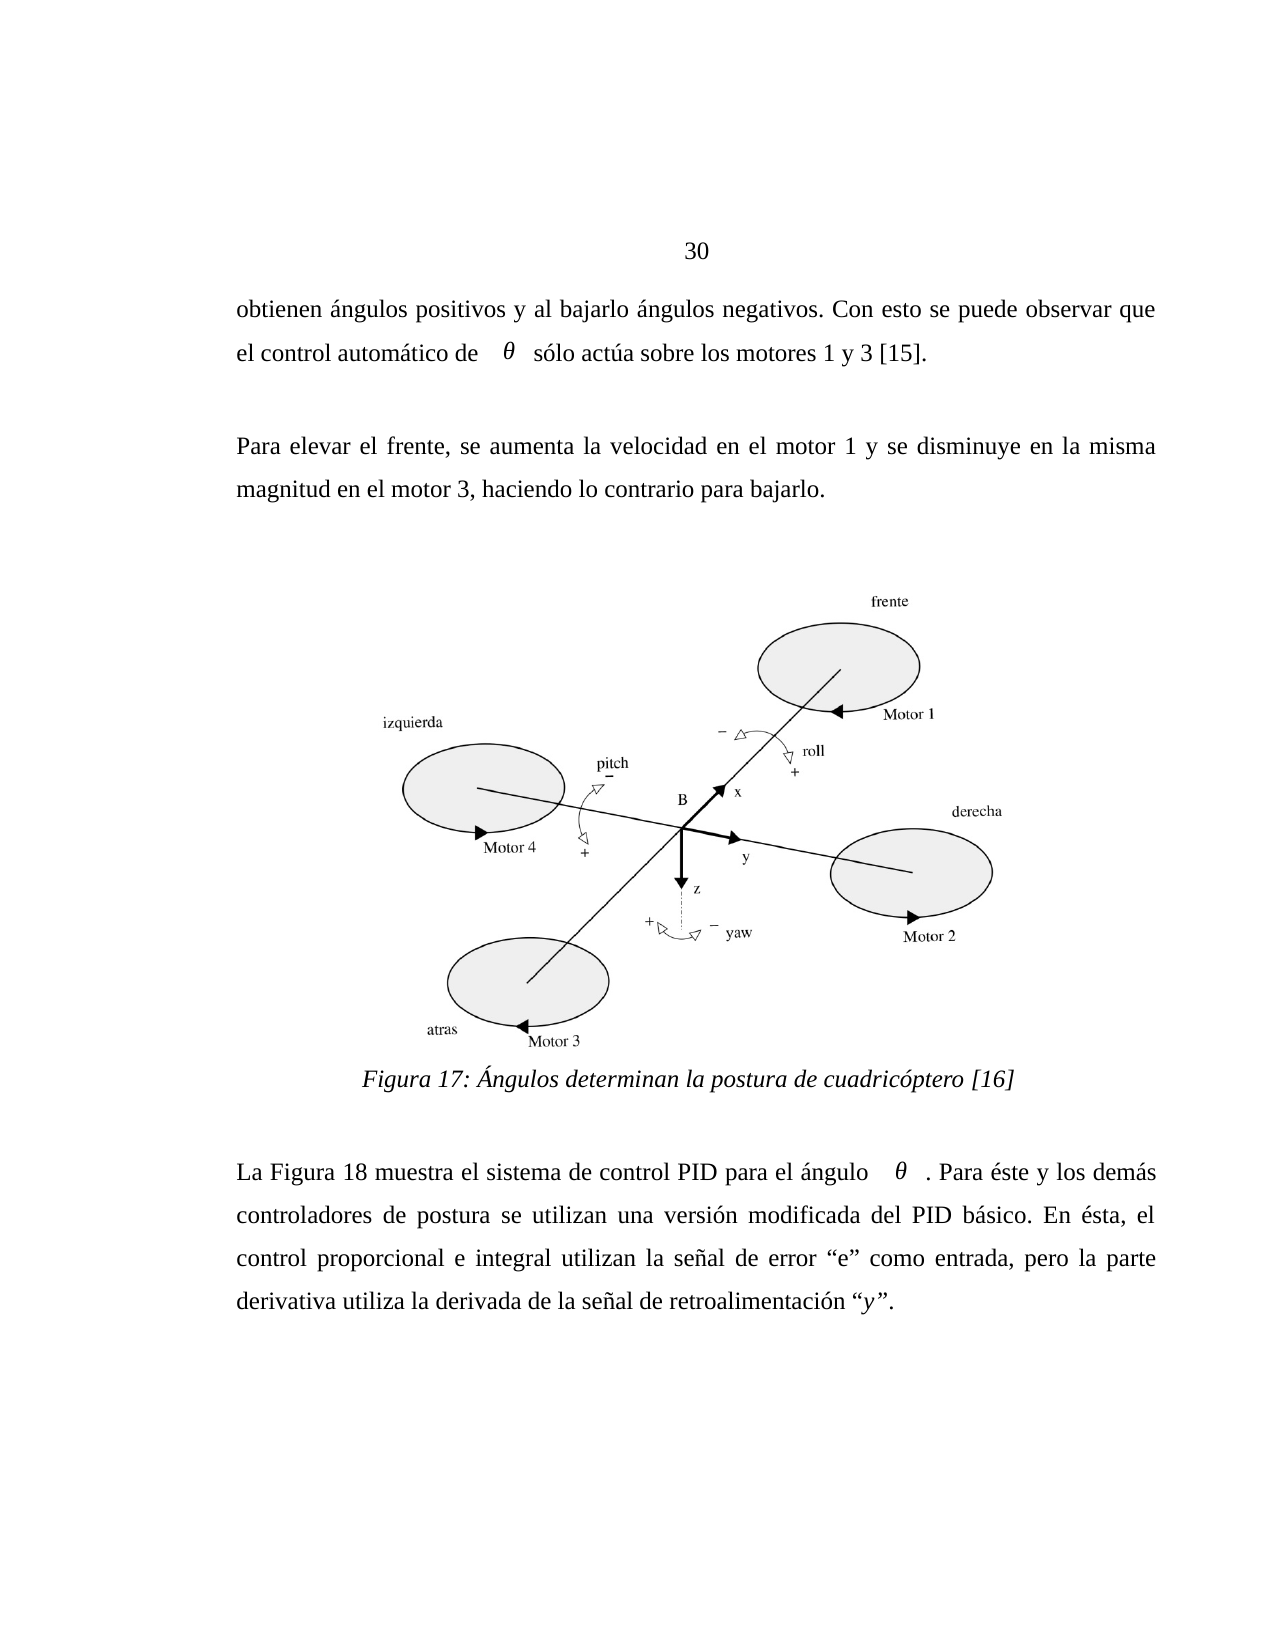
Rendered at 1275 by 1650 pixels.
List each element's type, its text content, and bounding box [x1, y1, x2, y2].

text La Figura 18 muestra el sistema de control PID para el ángulo . Para éste y los demás controladores de postura se utilizan una versión modificada del PID básico. En ésta, el control proporcional e integral utilizan la señal de error “e” como entrada, pero la parte derivativa utiliza la derivada de la señal de retroalimentación “y”. [236, 1157, 1157, 1315]
picture [361, 579, 1032, 1059]
text obtienen ángulos positivos y al bajarlo ángulos negativos. Con esto se puede observar que el control automático de sólo actúa sobre los motores 1 y 3 [15]. [236, 294, 1157, 366]
text Figura 17: Ángulos determinan la postura de cuadricóptero [16] [362, 1059, 1031, 1092]
text Para elevar el frente, se aumenta la velocidad en el motor 1 y se disminuye en la misma magnitud en el motor 3, haciendo lo contrario para bajarlo. [236, 431, 1157, 503]
